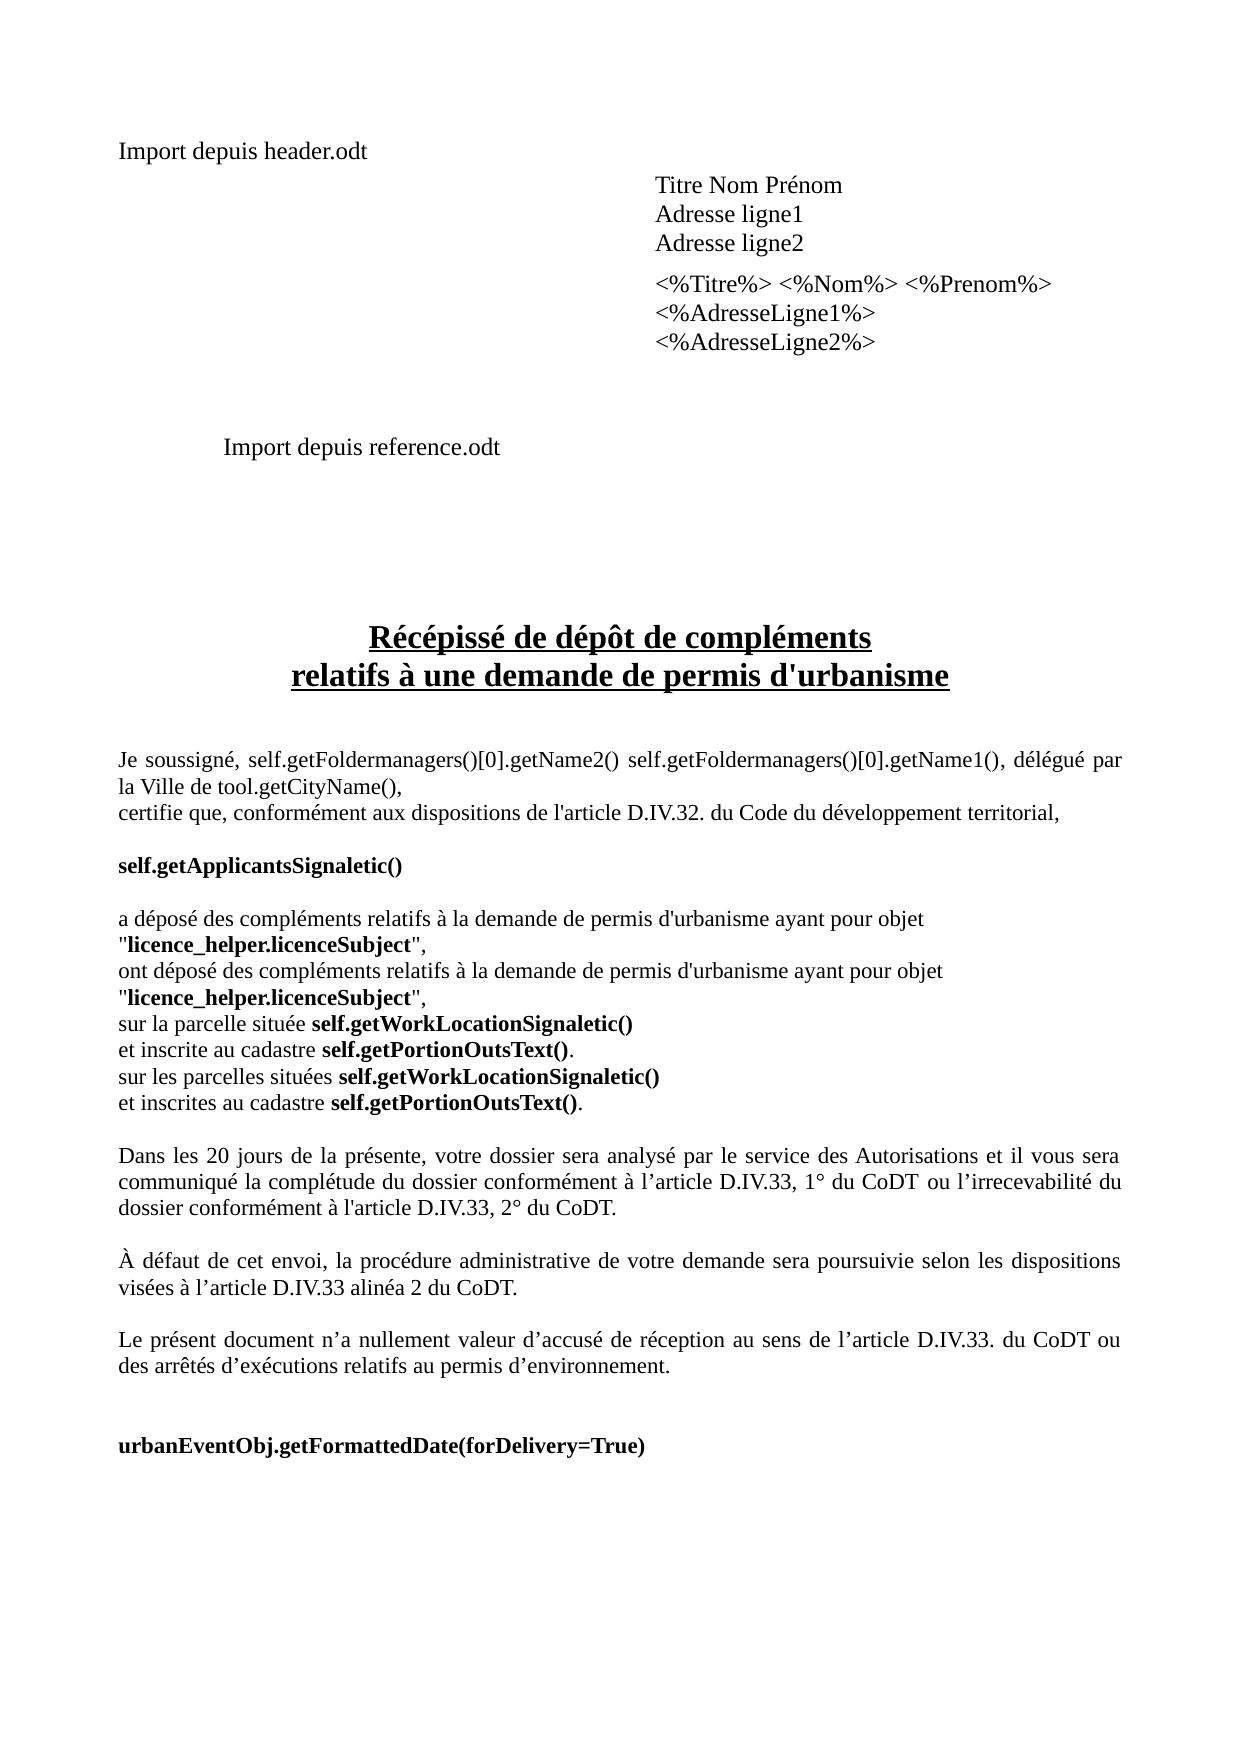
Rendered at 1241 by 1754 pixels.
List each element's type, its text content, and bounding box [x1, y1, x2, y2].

text À défaut de cet envoi, la procédure administrative de votre demande sera poursuivie selon les dispositions visées à l’article D.IV.33 alinéa 2 du CoDT. [118, 1247, 1122, 1300]
text Import depuis reference.odt [223, 432, 1120, 461]
text certifie que, conformément aux dispositions de l'article D.IV.32. du Code du développement territorial, [118, 799, 1122, 826]
text sur la parcelle située self.getWorkLocationSignaletic() et inscrite au cadastre self.getPortionOutsText(). [118, 1010, 1122, 1063]
text ont déposé des compléments relatifs à la demande de permis d'urbanisme ayant pour objet "licence_helper.licenceSubject", [118, 957, 1122, 1010]
text <%Titre%> <%Nom%> <%Prenom%> <%AdresseLigne1%> <%AdresseLigne2%> [655, 269, 1105, 355]
title relatifs à une demande de permis d'urbanisme [118, 655, 1122, 694]
text Titre Nom Prénom Adresse ligne1 Adresse ligne2 [655, 170, 1105, 257]
title Récépissé de dépôt de compléments [118, 617, 1122, 655]
text Import depuis header.odt [118, 136, 539, 165]
text urbanEventObj.getFormattedDate(forDelivery=True) [118, 1432, 1122, 1458]
text Je soussigné, self.getFoldermanagers()[0].getName2() self.getFoldermanagers()[0].getName1(), délégué par la Ville de tool.getCityName(), [118, 746, 1122, 799]
text a déposé des compléments relatifs à la demande de permis d'urbanisme ayant pour objet "licence_helper.licenceSubject", [118, 904, 1122, 957]
text self.getApplicantsSignaletic() [118, 852, 1122, 878]
text sur les parcelles situées self.getWorkLocationSignaletic() et inscrites au cadastre self.getPortionOutsText(). [118, 1063, 1122, 1115]
text Dans les 20 jours de la présente, votre dossier sera analysé par le service des Autorisations et il vous sera communiqué la complétude du dossier conformément à l’article D.IV.33, 1° du CoDT ou l’irrecevabilité du dossier conformément à l'article D.IV.33, 2° du CoDT. [118, 1142, 1122, 1221]
text Le présent document n’a nullement valeur d’accusé de réception au sens de l’article D.IV.33. du CoDT ou des arrêtés d’exécutions relatifs au permis d’environnement. [118, 1326, 1122, 1379]
